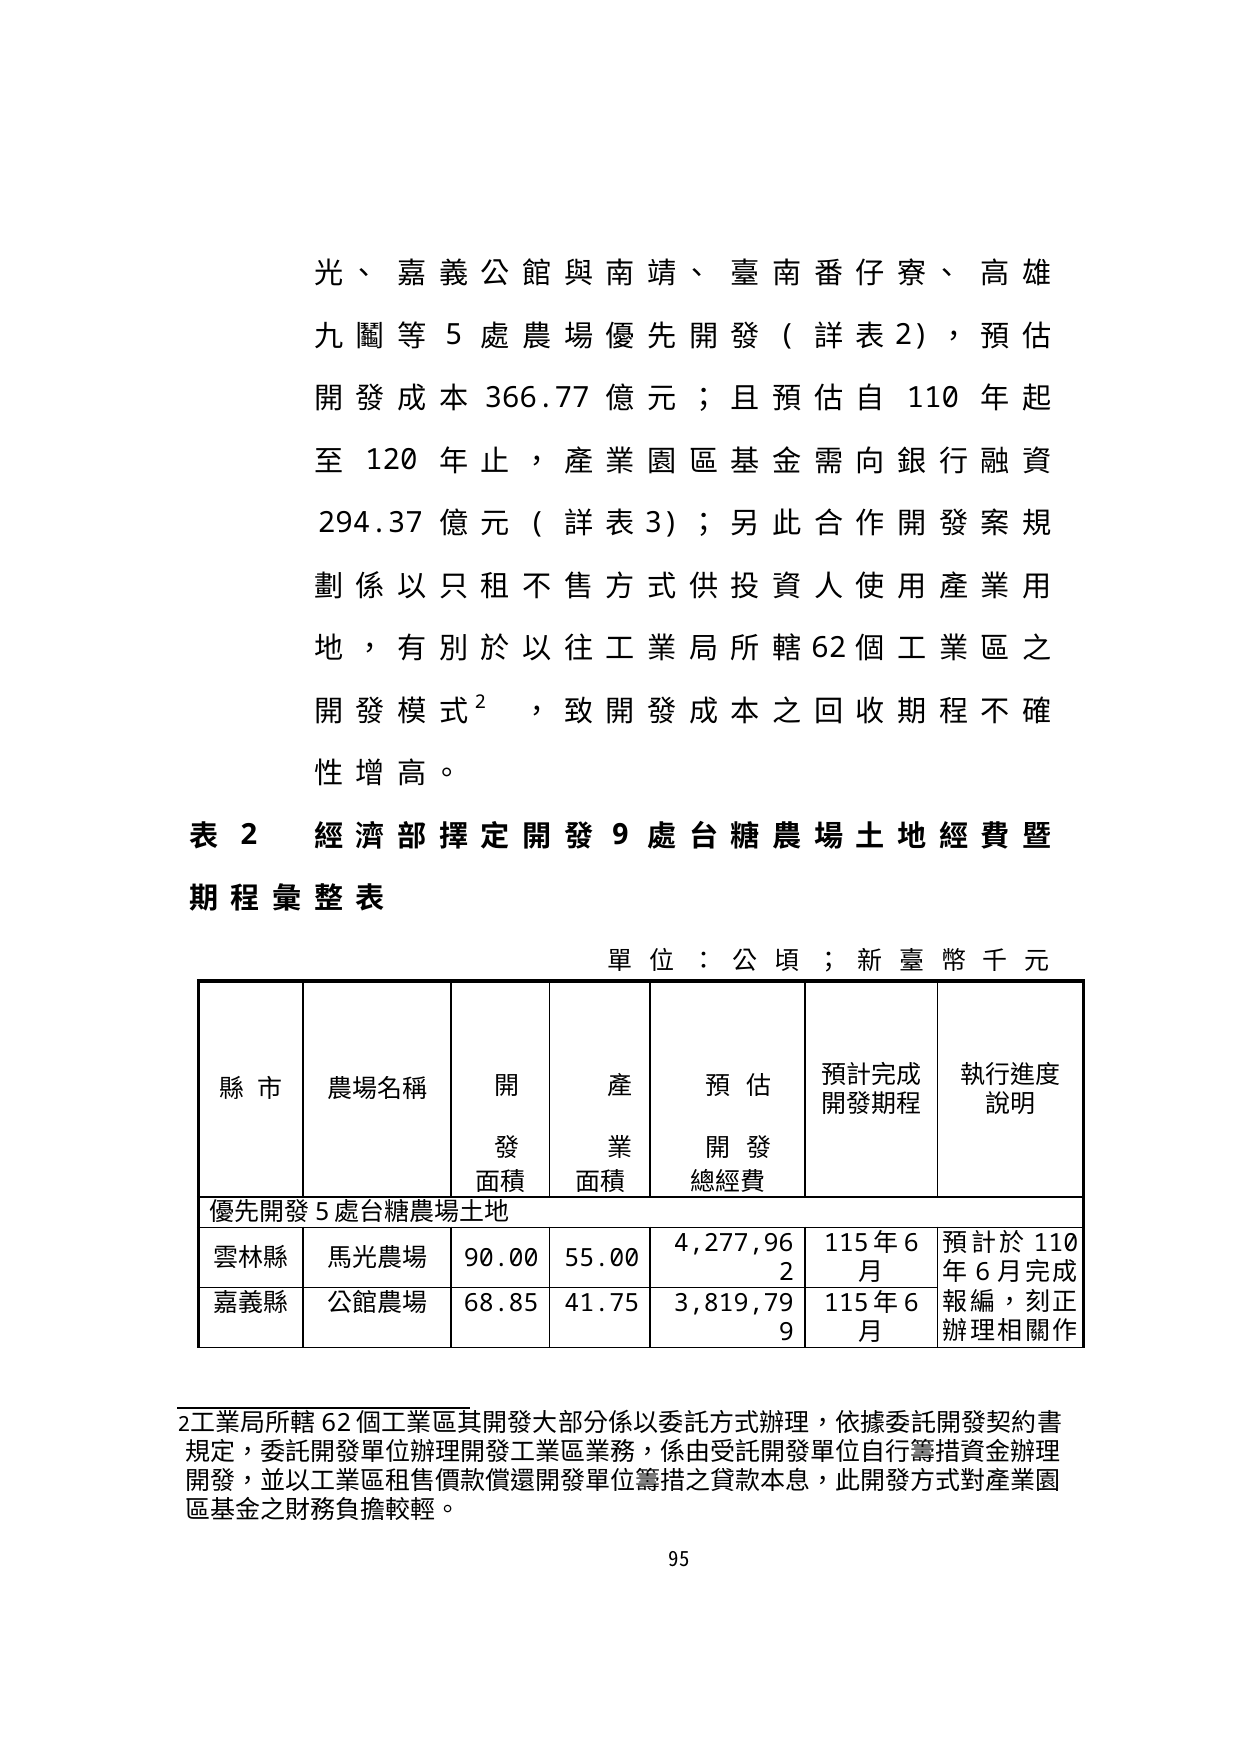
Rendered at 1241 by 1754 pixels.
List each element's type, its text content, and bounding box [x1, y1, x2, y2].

table_header 執行進度說明 [938, 983, 1082, 1196]
table_cell 115年6月 [806, 1228, 937, 1287]
table_cell 預計於110年6月完成報編，刻正辦理相關作 [938, 1228, 1082, 1346]
text 表2 經濟部擇定開發9處台糖農場土地經費暨期程彙整表 [183, 792, 1058, 917]
table_header 縣 市 [200, 983, 302, 1196]
table_cell 68.85 [452, 1288, 549, 1346]
table_cell 雲林縣 [200, 1228, 302, 1287]
table_header 農場名稱 [304, 983, 450, 1196]
text 光、嘉義公館與南靖、臺南番仔寮、高雄九鬮等5處農場優先開發(詳表2)，預估開發成本366.77億元；且預估自110年起至120年止，產業園區基金需向銀行融資294.37億元(詳表3)；另此合作開發案規劃係以只租不售方式供投資人使用產業用地，有別於以往工業局所轄62個工業區之開發模式，致開發成本之回收期程不確性增高。 [271, 229, 1058, 792]
table_cell 3,819,799 [651, 1288, 804, 1346]
table_cell 嘉義縣 [200, 1288, 302, 1346]
table_cell 41.75 [550, 1288, 649, 1346]
table_header 產業 面積 [550, 983, 649, 1196]
table_header 預估開發 總經費 [651, 983, 804, 1196]
table_header 開發 面積 [452, 983, 549, 1196]
table_header 預計完成開發期程 [806, 983, 937, 1196]
table_cell 馬光農場 [304, 1228, 450, 1287]
table_cell 4,277,962 [651, 1228, 804, 1287]
table_cell 115年6月 [806, 1288, 937, 1346]
table_cell 55.00 [550, 1228, 649, 1287]
table_cell 公館農場 [304, 1288, 450, 1346]
text 工業局所轄62個工業區其開發大部分係以委託方式辦理，依據委託開發契約書規定，委託開發單位辦理開發工業區業務，係由受託開發單位自行籌措資金辦理開發，並以工業區租售價款償還開發單位籌措之貸款本息，此開發方式對產業園區基金之財務負擔較輕。 [177, 1408, 1063, 1525]
text 單位：公頃；新臺幣千元 [183, 917, 1058, 979]
table_cell 優先開發5處台糖農場土地 [200, 1198, 1082, 1227]
table_cell 90.00 [452, 1228, 549, 1287]
